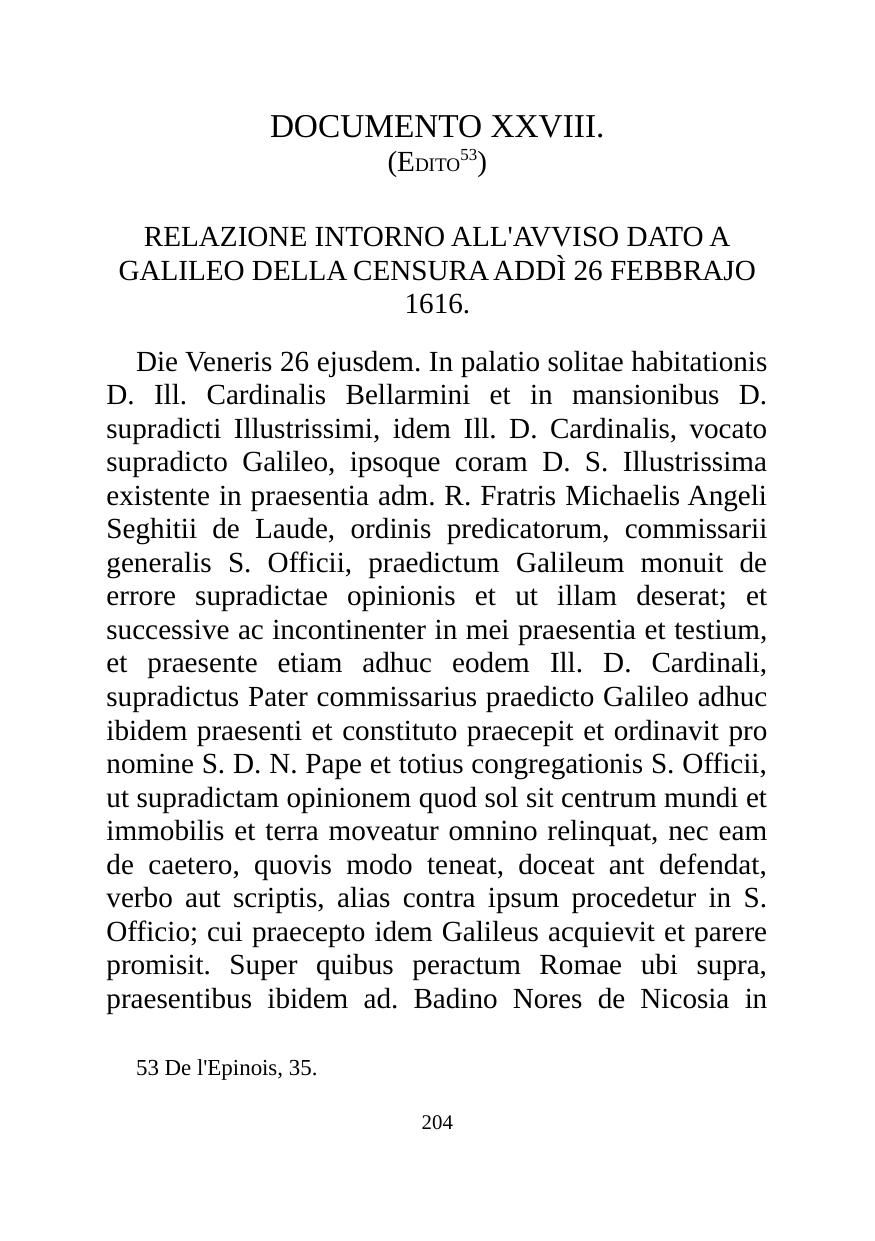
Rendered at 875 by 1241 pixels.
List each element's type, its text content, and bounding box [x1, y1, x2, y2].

text Die Veneris 26 ejusdem. In palatio solitae habitationis D. Ill. Cardinalis Bellarmini et in mansionibus D. supradicti Illustrissimi, idem Ill. D. Cardinalis, vocato supradicto Galileo, ipsoque coram D. S. Illustrissima existente in praesentia adm. R. Fratris Michaelis Angeli Seghitii de Laude, ordinis predicatorum, commissarii generalis S. Officii, praedictum Galileum monuit de errore supradictae opinionis et ut illam deserat; et successive ac incontinenter in mei praesentia et testium, et praesente etiam adhuc eodem Ill. D. Cardinali, supradictus Pater commissarius praedicto Galileo adhuc ibidem praesenti et constituto praecepit et ordinavit pro nomine S. D. N. Pape et totius congregationis S. Officii, ut supradictam opinionem quod sol sit centrum mundi et immobilis et terra moveatur omnino relinquat, nec eam de caetero, quovis modo teneat, doceat ant defendat, verbo aut scriptis, alias contra ipsum procedetur in S. Officio; cui praecepto idem Galileus acquievit et parere promisit. Super quibus peractum Romae ubi supra, praesentibus ibidem ad. Badino Nores de Nicosia in [106, 344, 768, 1014]
subtitle RELAZIONE INTORNO ALL'AVVISO DATO A GALILEO DELLA CENSURA ADDÌ 26 FEBBRAJO 1616. [106, 219, 768, 320]
text De l'Epinois, 35. [106, 1054, 768, 1080]
subtitle DOCUMENTO XXVIII. [106, 106, 768, 144]
text (Edito) [106, 144, 768, 178]
